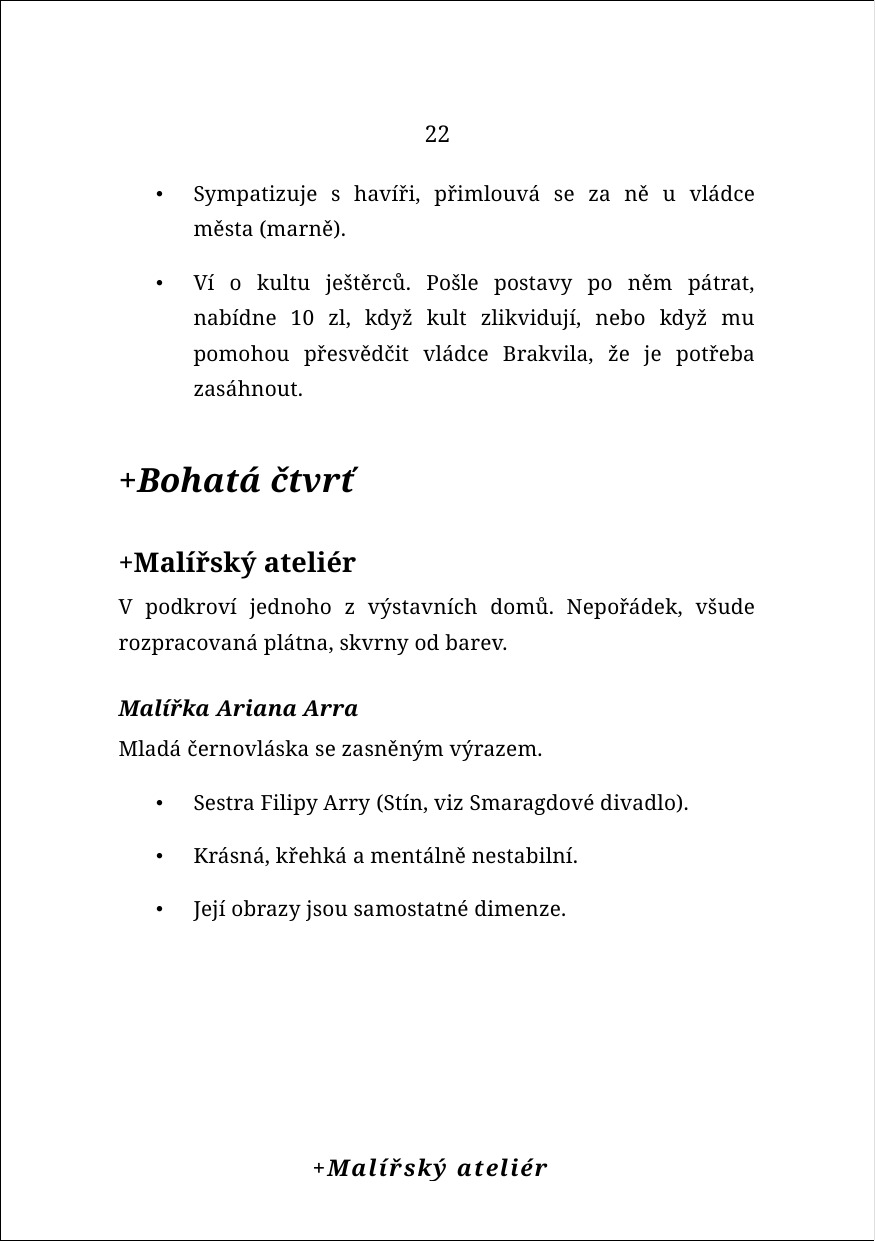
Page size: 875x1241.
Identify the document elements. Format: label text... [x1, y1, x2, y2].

list Krásná, křehká a mentálně nestabilní. [156, 841, 756, 869]
subtitle Malířka Ariana Arra [118, 693, 756, 723]
subtitle +Bohatá čtvrť [118, 457, 756, 502]
subtitle +Malířský ateliér [118, 544, 756, 581]
list Sympatizuje s havíři, přimlouvá se za ně u vládce města (marně). [156, 179, 756, 243]
list Sestra Filipy Arry (Stín, viz Smaragdové divadlo). [156, 788, 756, 816]
list Ví o kultu ještěrců. Pošle postavy po něm pátrat, nabídne 10 zl, když kult zlikvidují, nebo když mu pomohou přesvědčit vládce Brakvila, že je potřeba zasáhnout. [156, 268, 756, 403]
text Mladá černovláska se zasněným výrazem. [118, 734, 756, 763]
list Její obrazy jsou samostatné dimenze. [156, 894, 756, 923]
text V podkroví jednoho z výstavních domů. Nepořádek, všude rozpracovaná plátna, skvrny od barev. [118, 592, 756, 656]
